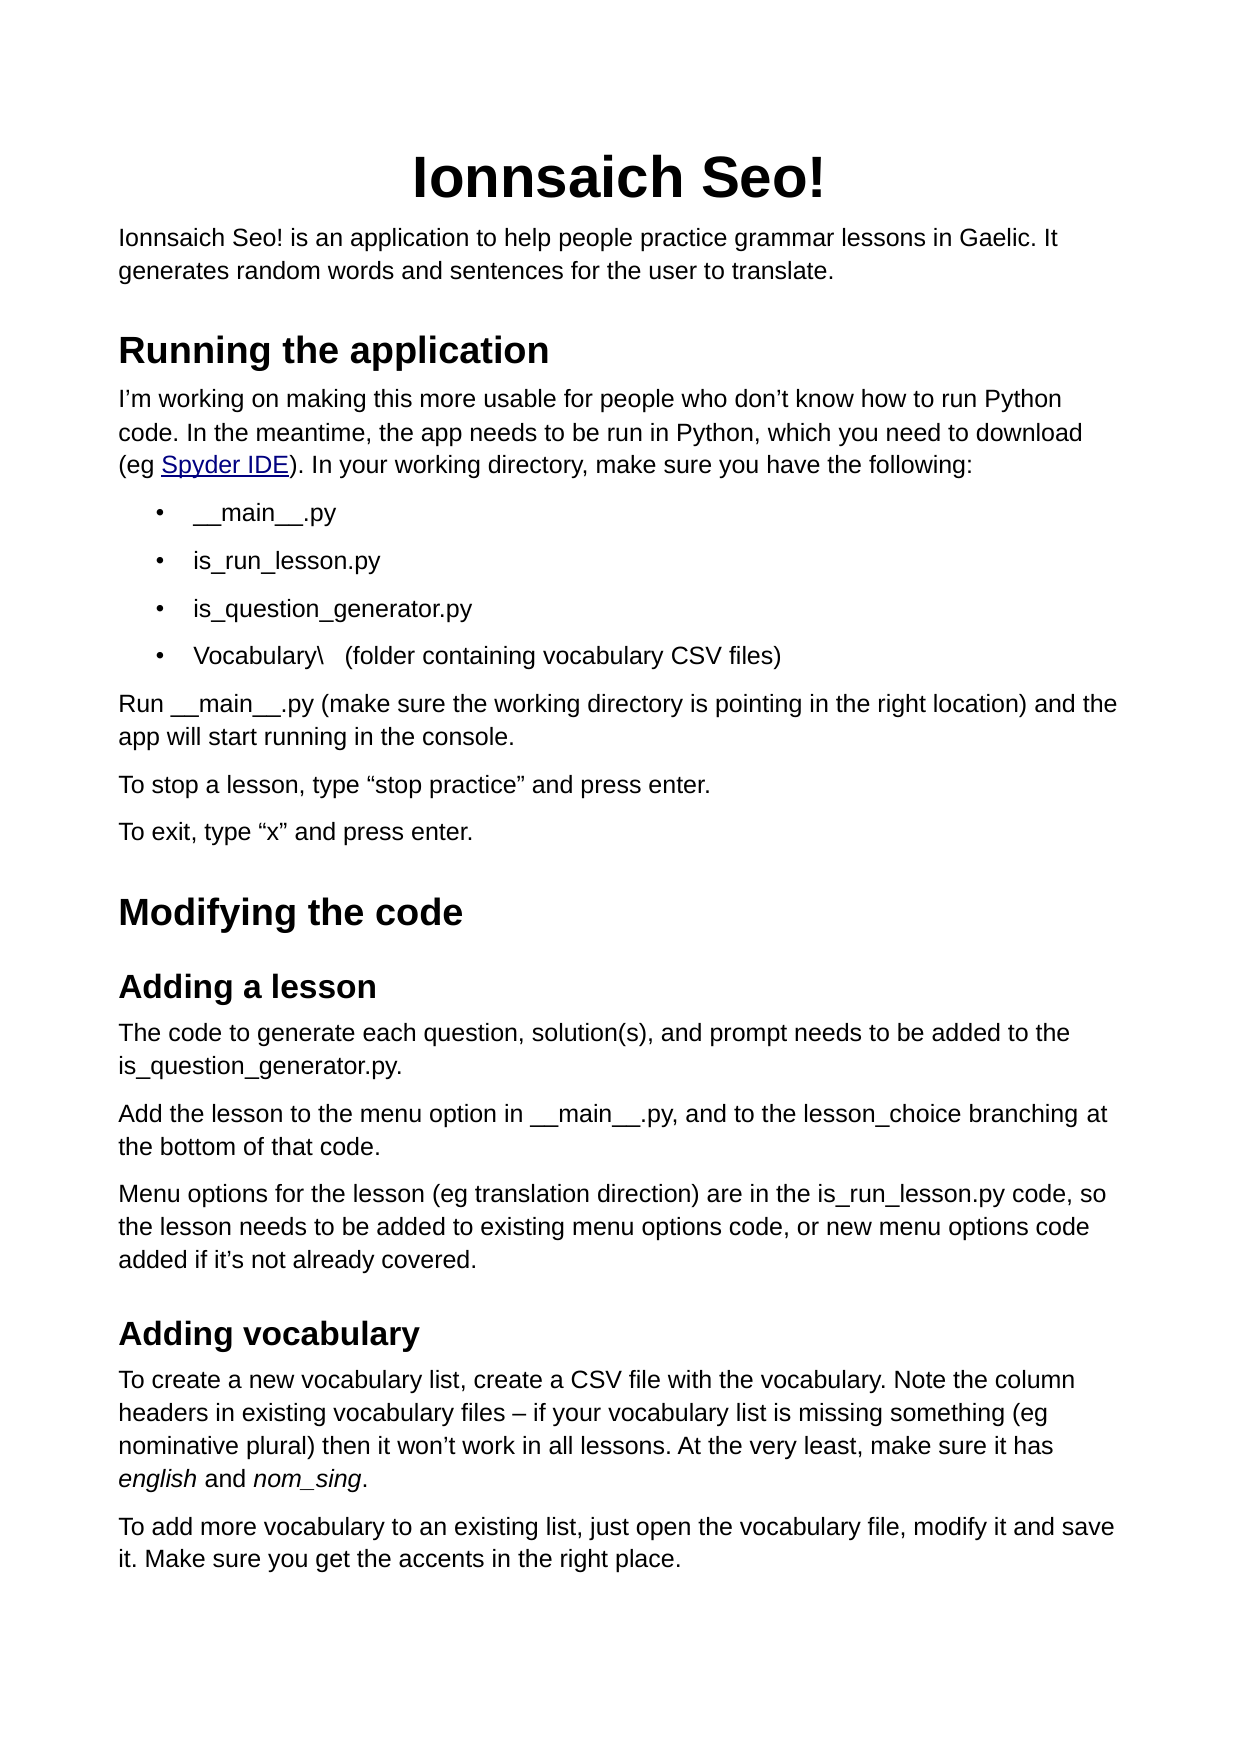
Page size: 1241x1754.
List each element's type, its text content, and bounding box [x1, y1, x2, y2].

subtitle Adding a lesson [118, 967, 1122, 1005]
subtitle Adding vocabulary [118, 1314, 1122, 1352]
subtitle Modifying the code [118, 890, 1122, 933]
text Ionnsaich Seo! is an application to help people practice grammar lessons in Gaelic. It generates random words and sentences for the user to translate. [118, 223, 1122, 284]
text The code to generate each question, solution(s), and prompt needs to be added to the is_question_generator.py. [118, 1018, 1122, 1080]
text To create a new vocabulary list, create a CSV file with the vocabulary. Note the column headers in existing vocabulary files – if your vocabulary list is missing something (eg nominative plural) then it won’t work in all lessons. At the very least, make sure it has english and nom_sing. [118, 1365, 1122, 1493]
text I’m working on making this more usable for people who don’t know how to run Python code. In the meantime, the app needs to be run in Python, which you need to download (eg Spyder IDE). In your working directory, make sure you have the following: [118, 384, 1122, 479]
subtitle Running the application [118, 328, 1122, 372]
text Run __main__.py (make sure the working directory is pointing in the right location) and the app will start running in the console. [118, 689, 1122, 751]
text To stop a lesson, type “stop practice” and press enter. [118, 769, 1122, 798]
list is_run_lesson.py [156, 546, 1122, 575]
text To exit, type “x” and press enter. [118, 817, 1122, 846]
list __main__.py [156, 498, 1122, 527]
title Ionnsaich Seo! [118, 143, 1122, 210]
list is_question_generator.py [156, 593, 1122, 622]
text Add the lesson to the menu option in __main__.py, and to the lesson_choice branching at the bottom of that code. [118, 1098, 1122, 1160]
text Menu options for the lesson (eg translation direction) are in the is_run_lesson.py code, so the lesson needs to be added to existing menu options code, or new menu options code added if it’s not already covered. [118, 1179, 1122, 1274]
text To add more vocabulary to an existing list, just open the vocabulary file, modify it and save it. Make sure you get the accents in the right place. [118, 1511, 1122, 1573]
list Vocabulary\ (folder containing vocabulary CSV files) [156, 641, 1122, 670]
